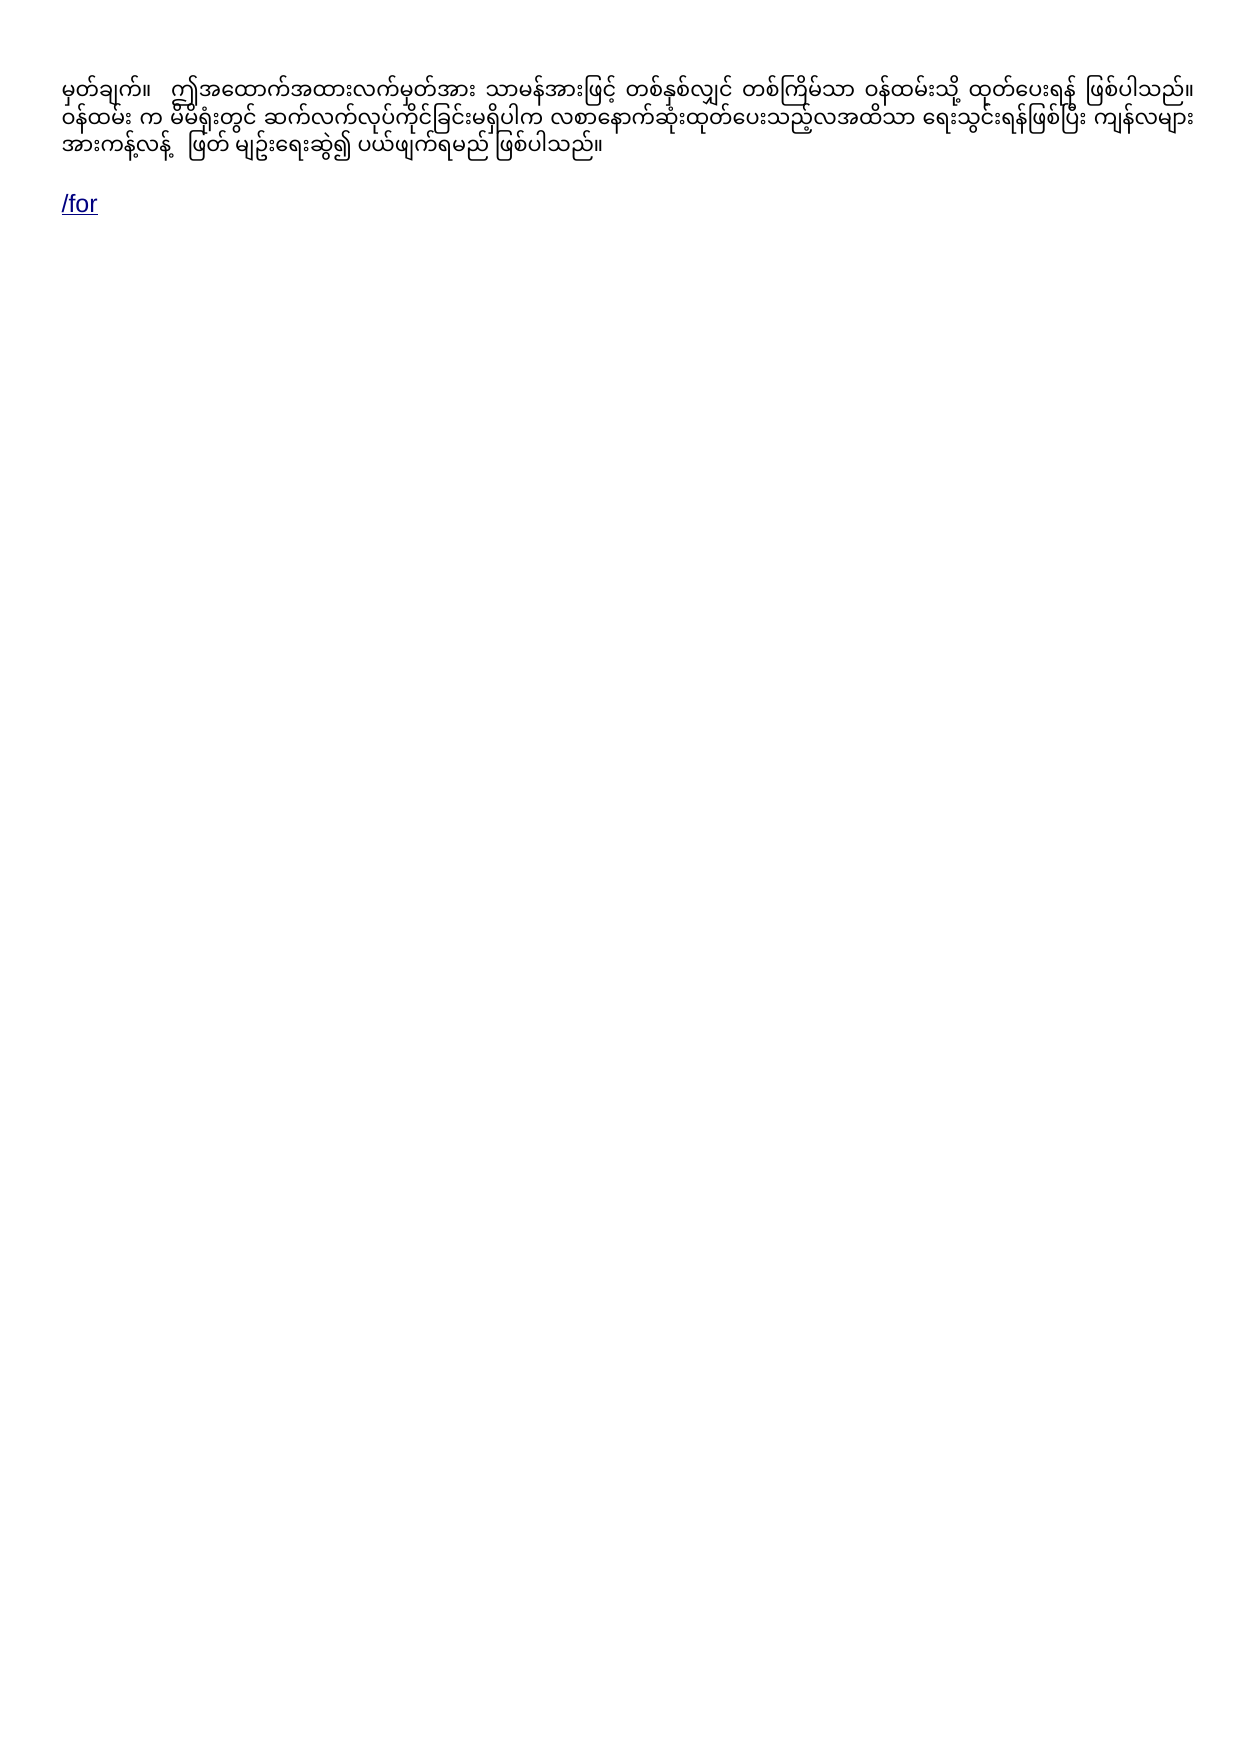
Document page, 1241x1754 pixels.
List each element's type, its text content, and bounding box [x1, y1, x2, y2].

text /for [61, 188, 1194, 217]
table_header မှတ်ချက်။ ဤအထောက်အထားလက်မှတ်အား သာမန်အားဖြင့် တစ်နှစ်လျှင် တစ်ကြိမ်သာ ဝန်ထမ်းသို့ ထုတ်‌ပေးရန် ဖြစ်ပါသည်။ ဝန်ထမ်း က မိမိရုံးတွင် ဆက်လက်လုပ်ကိုင်ခြင်းမရှိပါက လစာနောက်ဆုံးထုတ်ပေးသည့်လအထိသာ ရေးသွင်းရန်ဖြစ်ပြီး ကျန်လများအားကန့်လန့် ဖြတ် မျဥ်းရေးဆွဲ၍ ပယ်ဖျက်ရမည် ဖြစ်ပါသည်။ [61, 78, 1194, 188]
